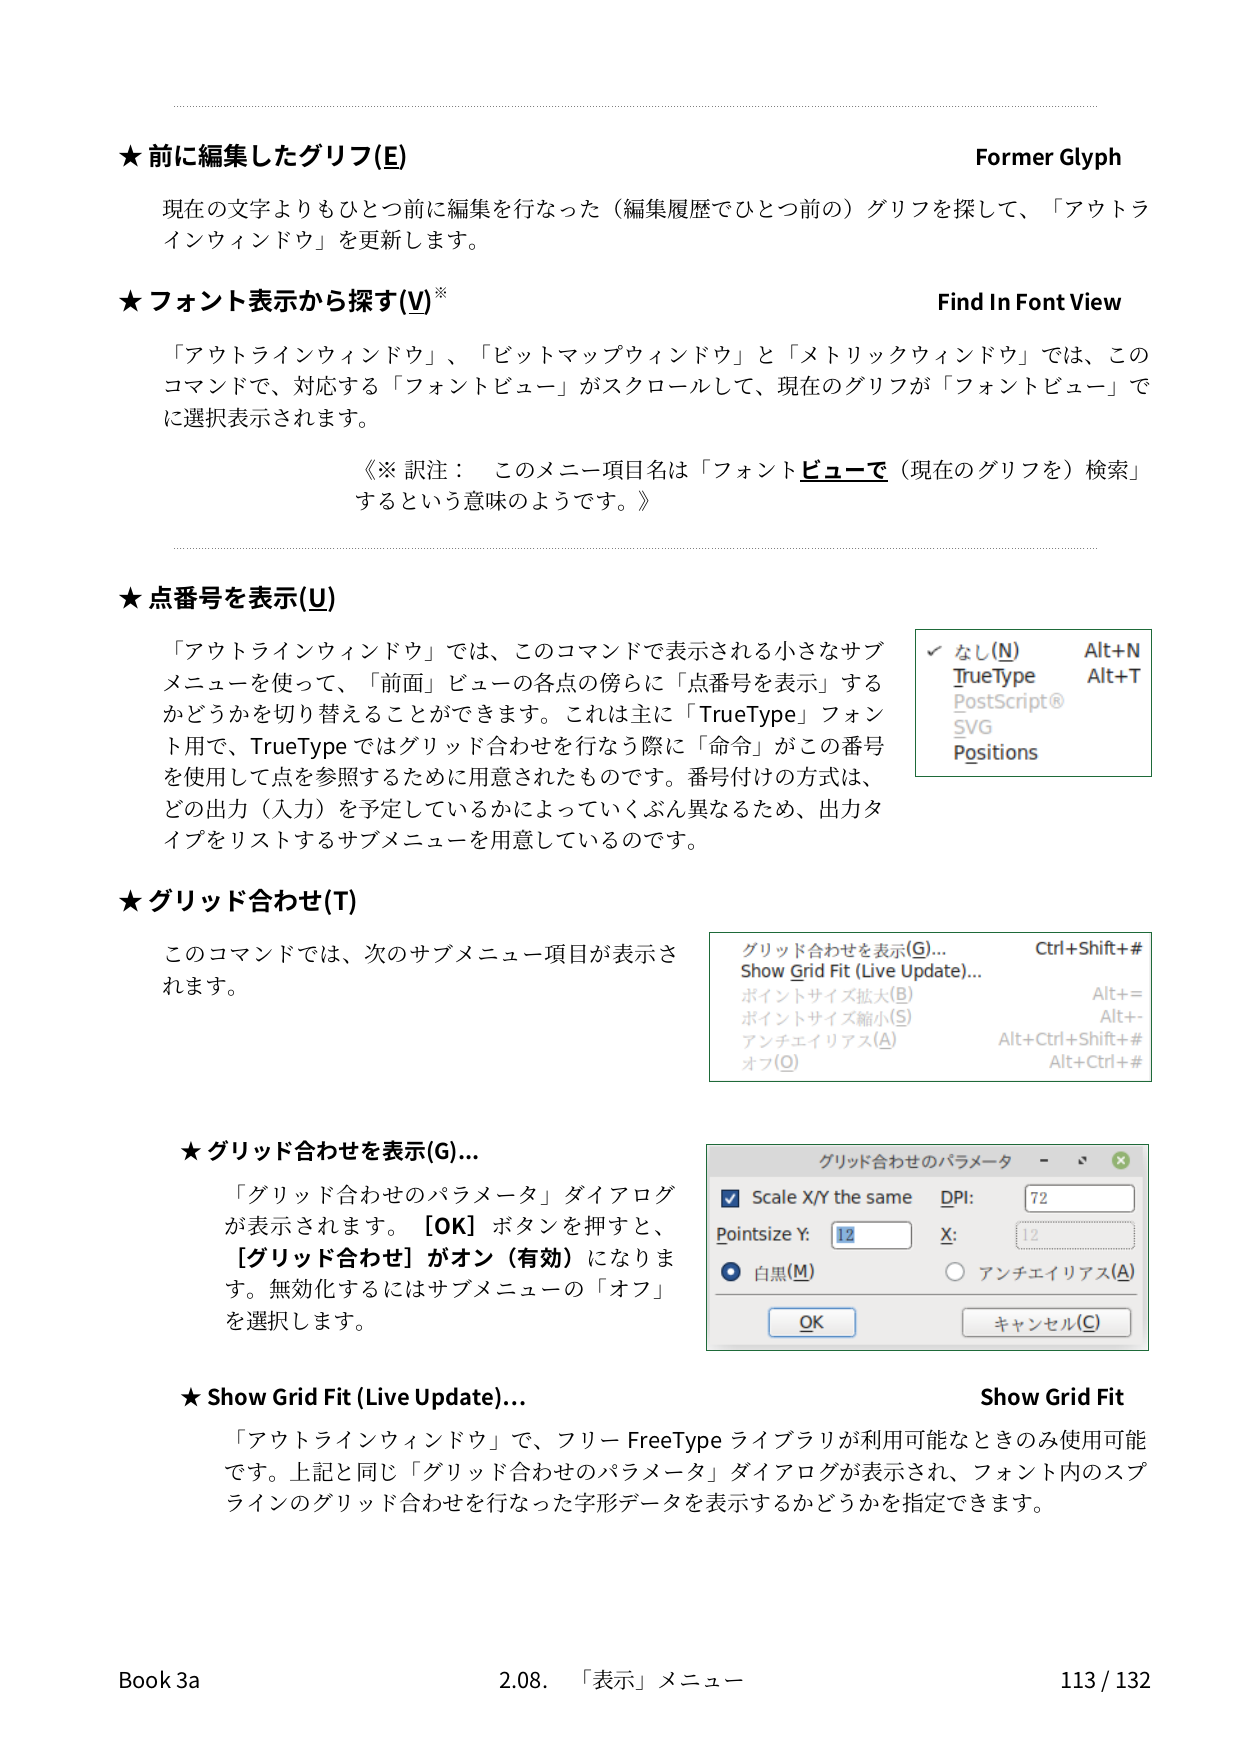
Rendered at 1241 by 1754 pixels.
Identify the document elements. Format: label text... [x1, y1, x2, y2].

picture [919, 632, 1148, 774]
text 「アウトラインウィンドウ」では、このコマンドで表示される小さなサブメニューを使って、「前面」ビューの各点の傍らに「点番号を表示」するかどうかを切り替えることができます。これは主に「TrueType」フォント用で、TrueType ではグリッド合わせを行なう際に「命令」がこの番号を使用して点を参照するために用意されたものです。番号付けの方式は、どの出力（入力）を予定しているかによっていくぶん異なるため、出力タイプをリストするサブメニューを用意しているのです。 [150, 774, 1163, 861]
text ★ 前に編集したグリフ(E) Former Glyph [106, 130, 1163, 178]
text [1152, 932, 1163, 1001]
text 現在の文字よりもひとつ前に編集を行なった（編集履歴でひとつ前の）グリフを探して、「アウトラインウィンドウ」を更新します。 [150, 186, 1163, 261]
text ★ フォント表示から探す(V)※ Find In Font View [106, 276, 1163, 324]
table_cell ★ Show Grid Fit (Live Update)… Show Grid Fit 「アウトラインウィンドウ」で、フリーFreeType ライブラリが利用可能なときのみ使用可能です。上記と同じ「グリッド合わせのパラメータ」ダイアログが表示され、フォント内のスプラインのグリッド合わせを行なった字形データを表示するかどうかを指定できます。 [177, 1359, 1152, 1582]
text このコマンドでは、次のサブメニュー項目が表示されます。 [150, 932, 709, 1001]
picture [707, 1145, 1148, 1350]
picture [710, 933, 1151, 1081]
text 《※ 訳注： このメニー項目名は「フォントビューで（現在のグリフを）検索」するという意味のようです。》 [354, 453, 1152, 516]
text 「アウトラインウィンドウ」、「ビットマップウィンドウ」と「メトリックウィンドウ」では、このコマンドで、対応する「フォントビュー」がスクロールして、現在のグリフが「フォントビュー」でに選択表示されます。 [150, 332, 1163, 438]
text ★ グリッド合わせ(T) [106, 876, 1163, 924]
text ★ 点番号を表示(U) [106, 572, 1163, 620]
table_header ★ グリッド合わせを表示(G)... 「グリッド合わせのパラメータ」ダイアログが表示されます。［OK］ボタンを押すと、［グリッド合わせ］がオン（有効）になります。無効化するにはサブメニューの「オフ」を選択します。 [177, 1114, 1152, 1359]
